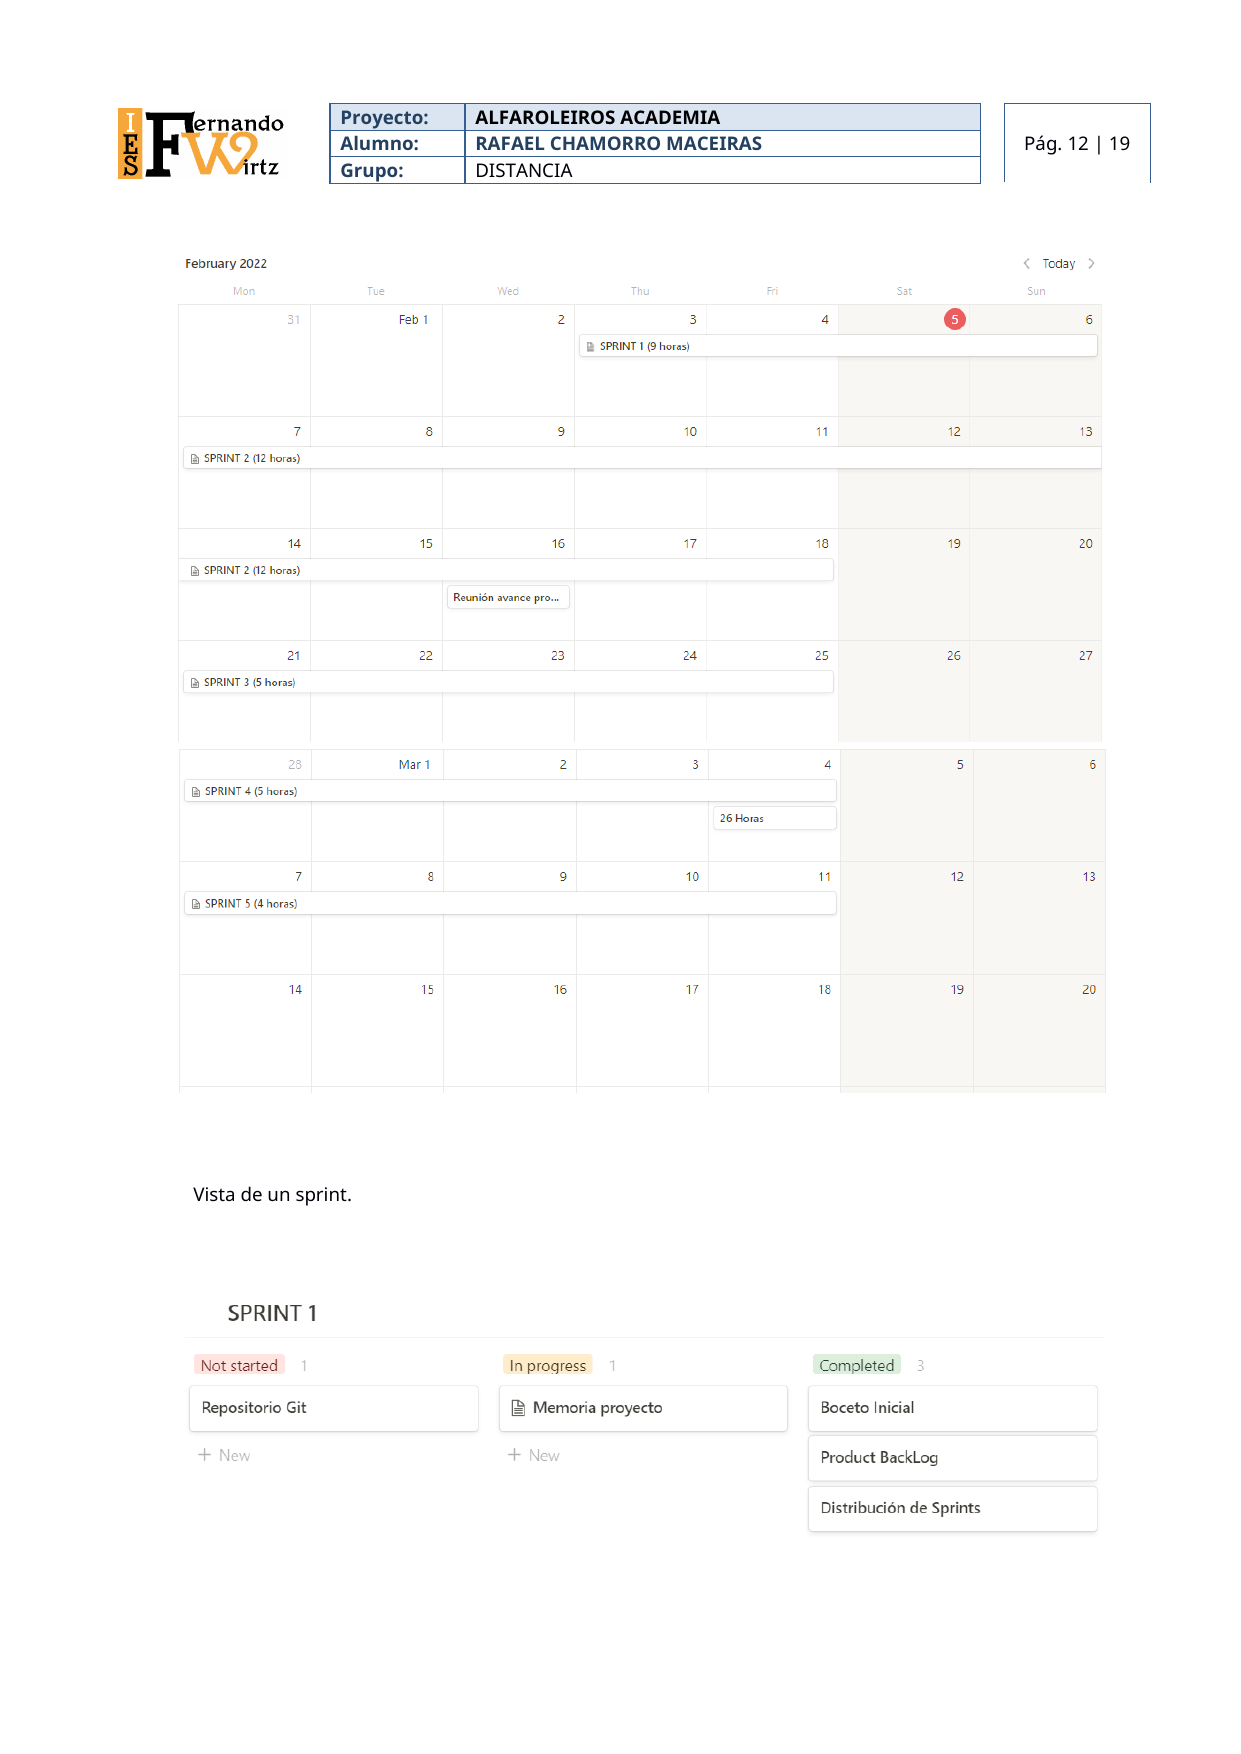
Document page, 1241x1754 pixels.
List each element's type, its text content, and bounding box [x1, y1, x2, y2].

picture [165, 1290, 1105, 1544]
text Vista de un sprint. [118, 1181, 1152, 1207]
picture [171, 251, 1111, 1093]
picture [118, 108, 287, 179]
